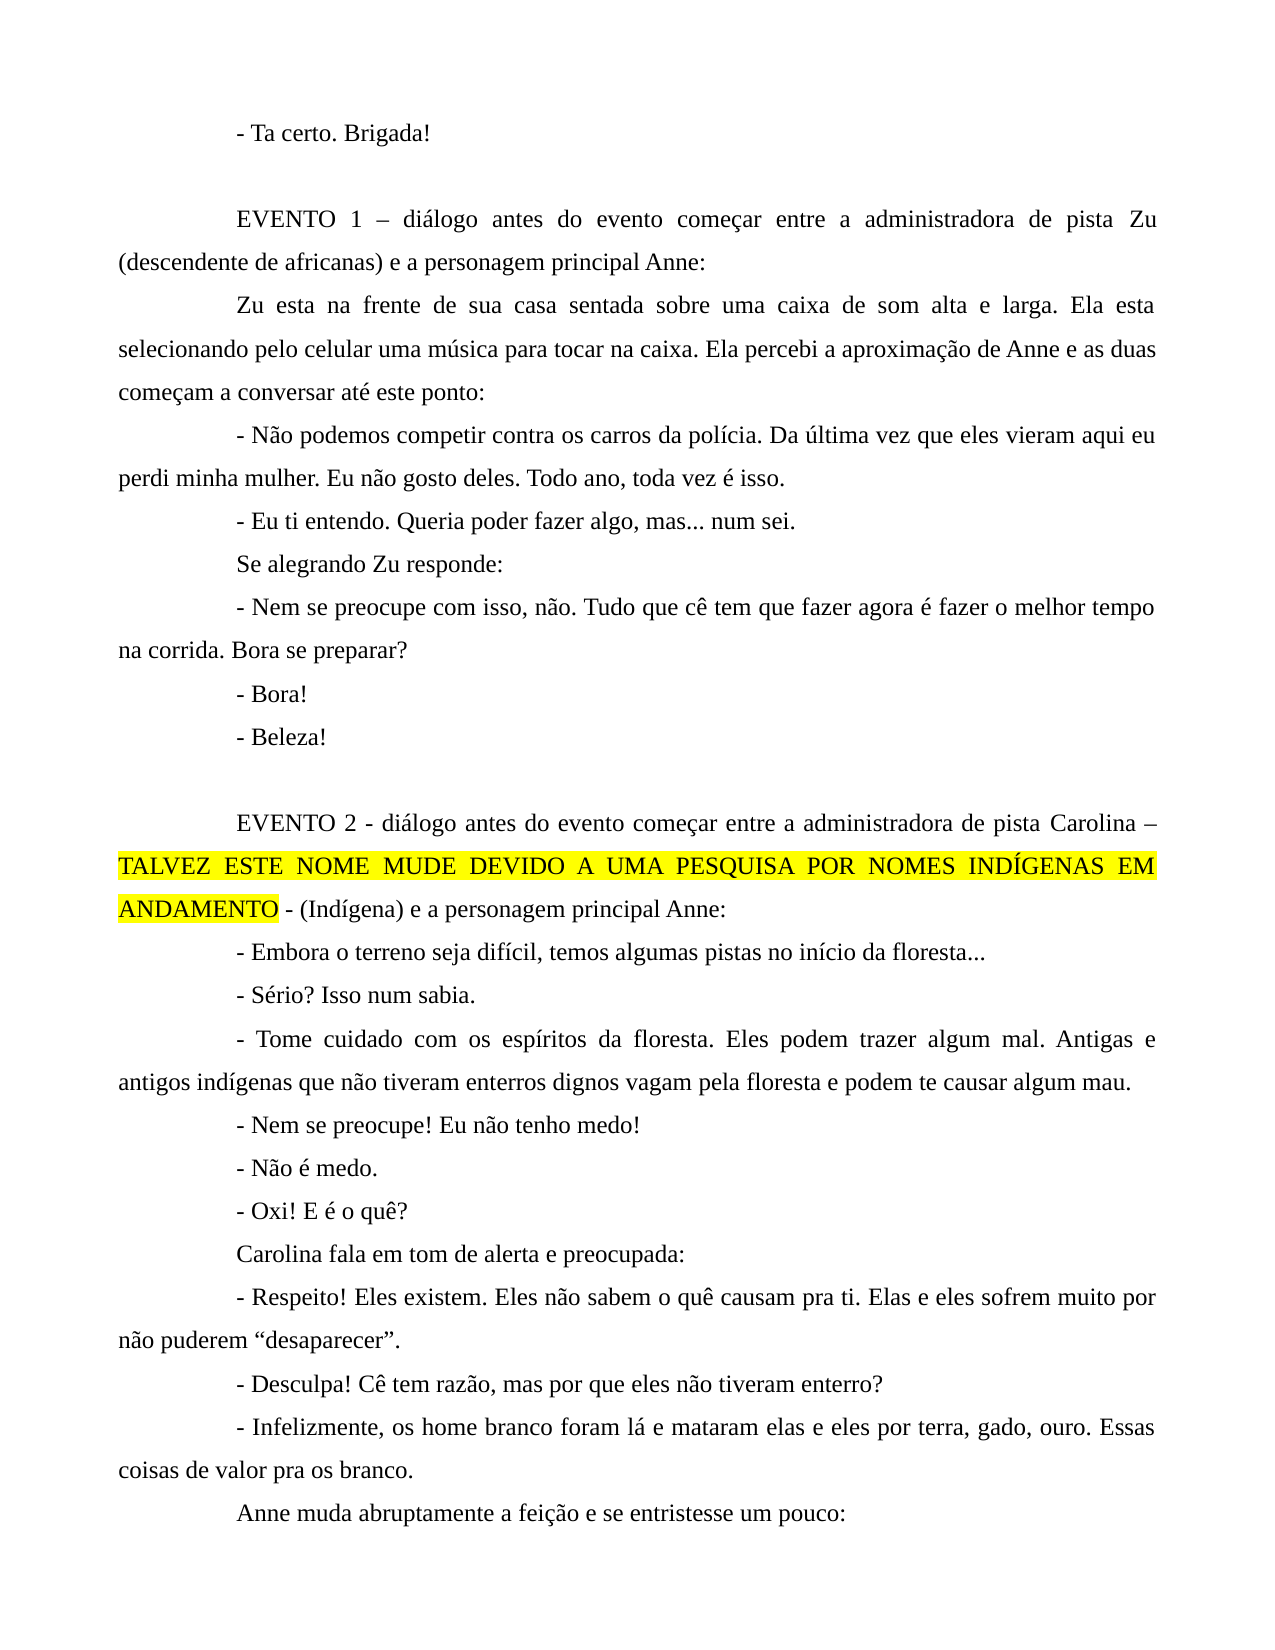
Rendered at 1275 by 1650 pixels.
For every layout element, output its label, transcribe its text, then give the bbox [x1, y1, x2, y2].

text - Beleza! [118, 722, 1157, 751]
text - Nem se preocupe com isso, não. Tudo que cê tem que fazer agora é fazer o melhor tempo na corrida. Bora se preparar? [118, 592, 1157, 664]
text - Não é medo. [118, 1153, 1157, 1182]
text - Embora o terreno seja difícil, temos algumas pistas no início da floresta... [118, 937, 1157, 966]
text - Eu ti entendo. Queria poder fazer algo, mas... num sei. [118, 506, 1157, 535]
text - Bora! [118, 679, 1157, 707]
text - Tome cuidado com os espíritos da floresta. Eles podem trazer algum mal. Antigas e antigos indígenas que não tiveram enterros dignos vagam pela floresta e podem te causar algum mau. [118, 1024, 1157, 1096]
text - Infelizmente, os home branco foram lá e mataram elas e eles por terra, gado, ouro. Essas coisas de valor pra os branco. [118, 1412, 1157, 1484]
text - Ta certo. Brigada! [118, 118, 1157, 147]
text - Não podemos competir contra os carros da polícia. Da última vez que eles vieram aqui eu perdi minha mulher. Eu não gosto deles. Todo ano, toda vez é isso. [118, 420, 1157, 492]
text Zu esta na frente de sua casa sentada sobre uma caixa de som alta e larga. Ela esta selecionando pelo celular uma música para tocar na caixa. Ela percebi a aproximação de Anne e as duas começam a conversar até este ponto: [118, 291, 1157, 406]
text - Respeito! Eles existem. Eles não sabem o quê causam pra ti. Elas e eles sofrem muito por não puderem “desaparecer”. [118, 1282, 1157, 1354]
text Se alegrando Zu responde: [118, 549, 1157, 578]
text Carolina fala em tom de alerta e preocupada: [118, 1239, 1157, 1268]
text - Sério? Isso num sabia. [118, 981, 1157, 1009]
text - Oxi! E é o quê? [118, 1196, 1157, 1225]
text Anne muda abruptamente a feição e se entristesse um pouco: [118, 1498, 1157, 1527]
text EVENTO 2 - diálogo antes do evento começar entre a administradora de pista Carolina – TALVEZ ESTE NOME MUDE DEVIDO A UMA PESQUISA POR NOMES INDÍGENAS EM ANDAMENTO - (Indígena) e a personagem principal Anne: [118, 808, 1157, 923]
text - Nem se preocupe! Eu não tenho medo! [118, 1110, 1157, 1139]
text EVENTO 1 – diálogo antes do evento começar entre a administradora de pista Zu (descendente de africanas) e a personagem principal Anne: [118, 204, 1157, 276]
text - Desculpa! Cê tem razão, mas por que eles não tiveram enterro? [118, 1369, 1157, 1397]
